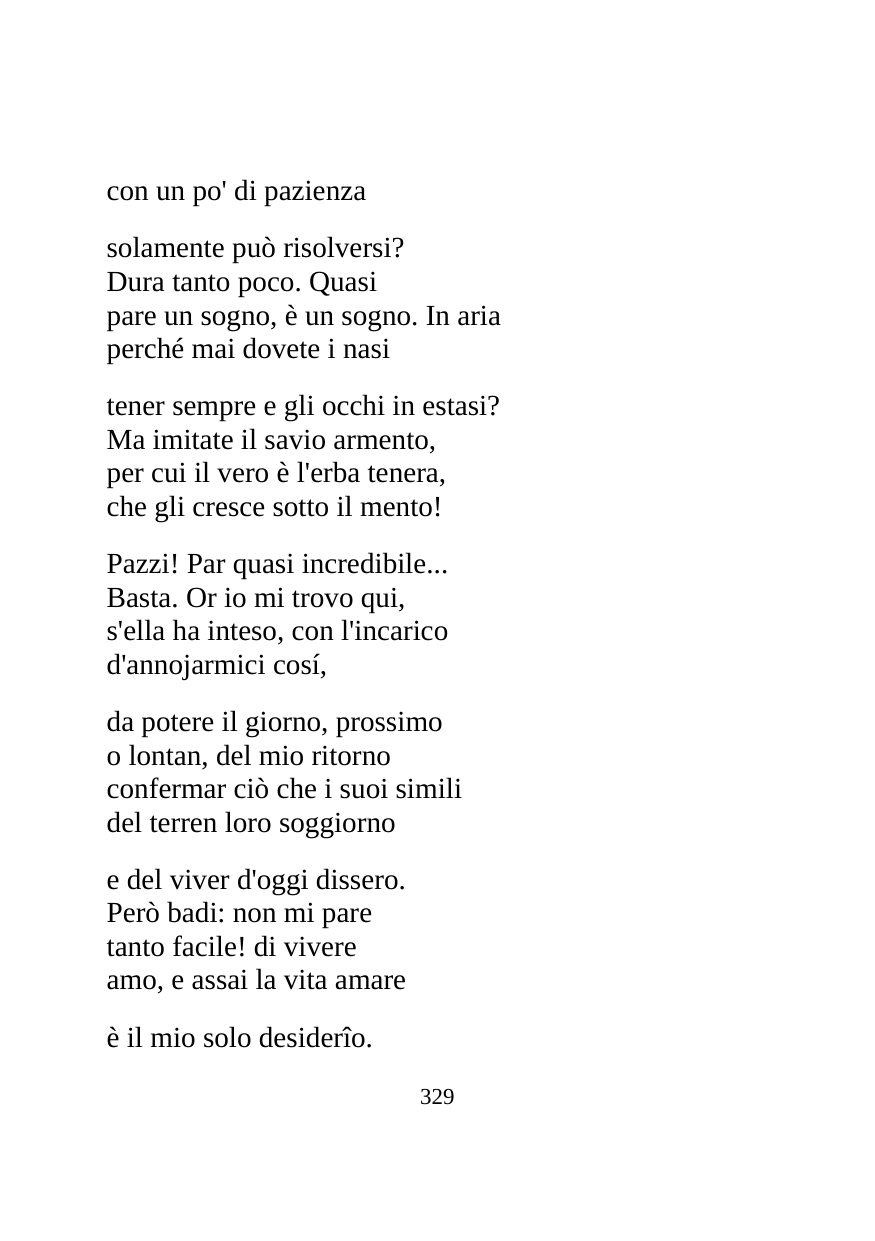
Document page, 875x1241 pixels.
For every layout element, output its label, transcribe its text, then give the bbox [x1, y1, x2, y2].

text o lontan, del mio ritorno [106, 738, 768, 771]
text per cui il vero è l'erba tenera, [106, 456, 768, 489]
text pare un sogno, è un sogno. In aria [106, 298, 768, 331]
text perché mai dovete i nasi [106, 331, 768, 365]
text tanto facile! di vivere [106, 929, 768, 962]
text confermar ciò che i suoi simili [106, 771, 768, 805]
text s'ella ha inteso, con l'incarico [106, 613, 768, 647]
text Dura tanto poco. Quasi [106, 264, 768, 298]
text è il mio solo desiderîo. [106, 1020, 768, 1053]
text solamente può risolversi? [106, 231, 768, 264]
text Pazzi! Par quasi incredibile... [106, 546, 768, 580]
text Ma imitate il savio armento, [106, 422, 768, 456]
text amo, e assai la vita amare [106, 962, 768, 996]
text da potere il giorno, prossimo [106, 704, 768, 738]
text Però badi: non mi pare [106, 895, 768, 929]
text che gli cresce sotto il mento! [106, 489, 768, 523]
text Basta. Or io mi trovo qui, [106, 580, 768, 613]
text d'annojarmici cosí, [106, 647, 768, 680]
text e del viver d'oggi dissero. [106, 862, 768, 895]
text tener sempre e gli occhi in estasi? [106, 388, 768, 422]
text del terren loro soggiorno [106, 805, 768, 838]
text con un po' di pazienza [106, 173, 768, 207]
